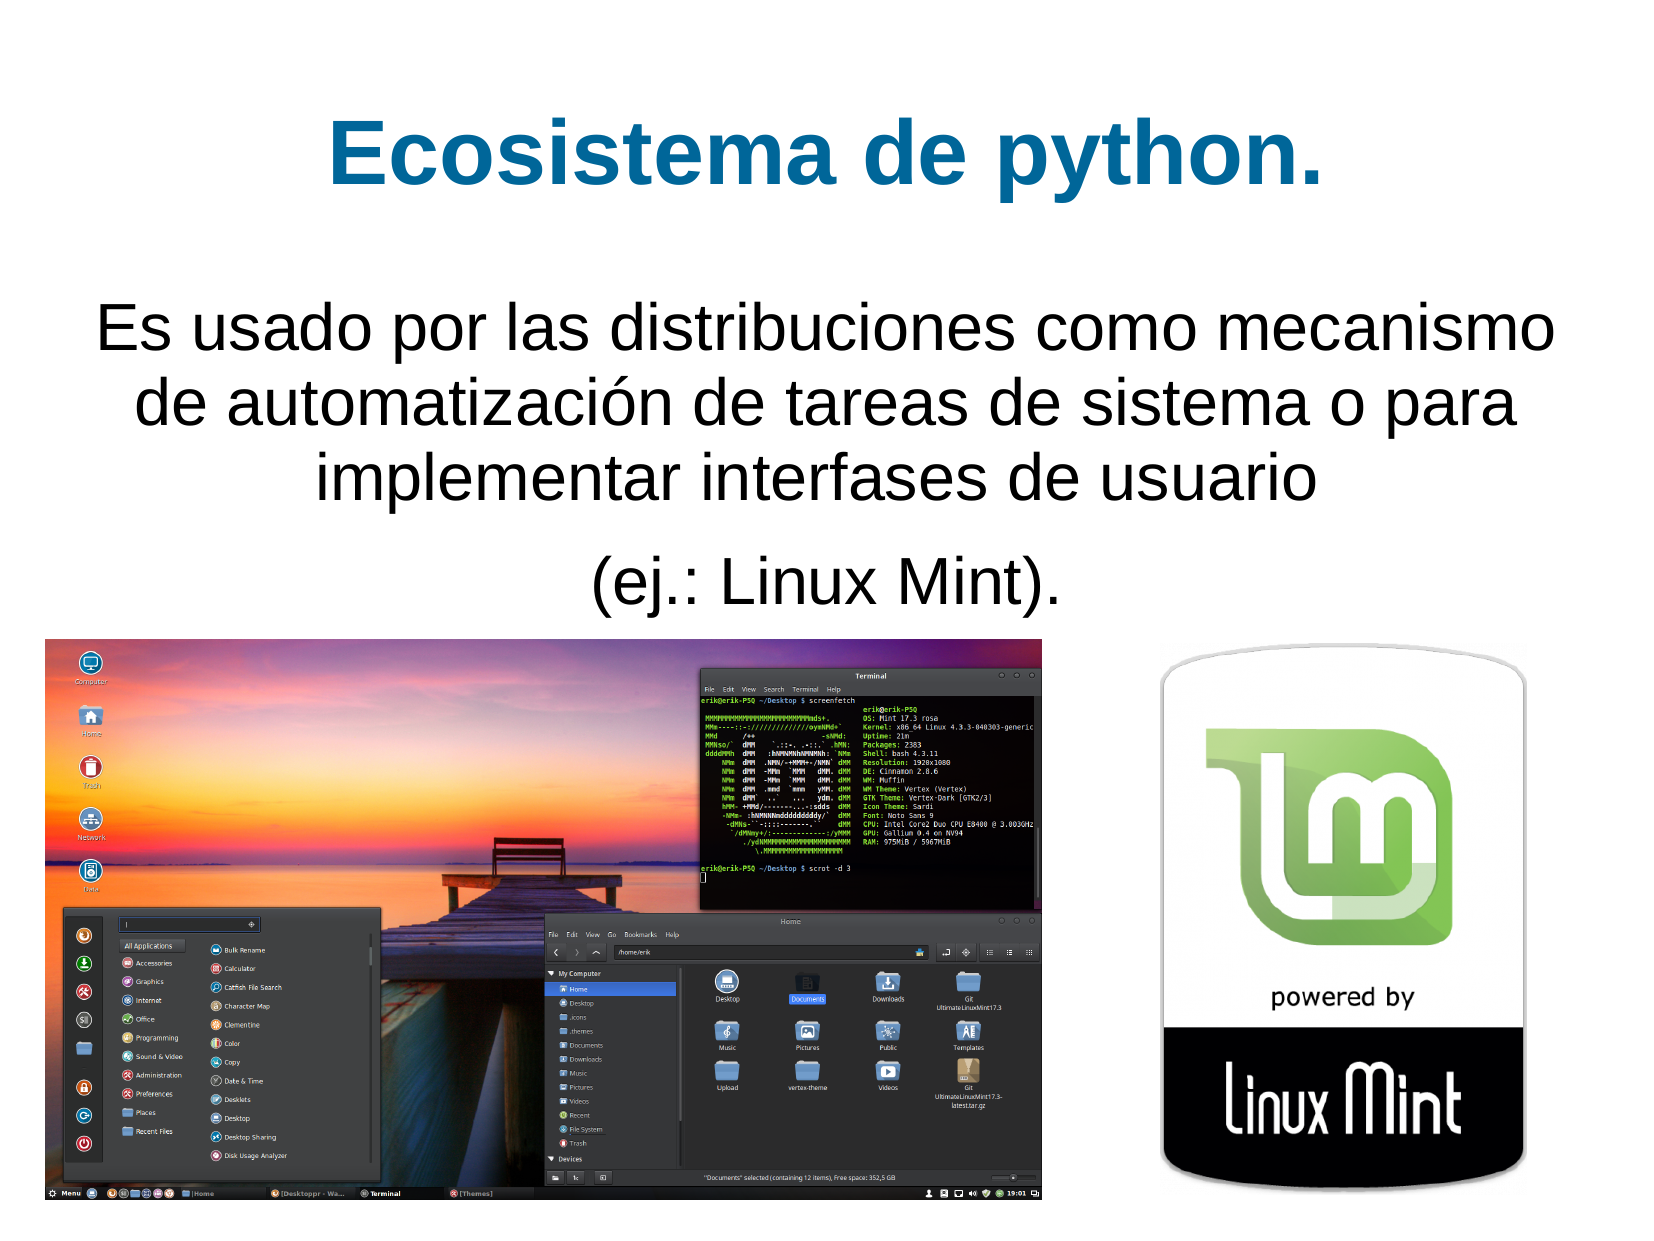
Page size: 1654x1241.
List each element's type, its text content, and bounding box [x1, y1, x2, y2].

picture [1068, 643, 1619, 1195]
picture [45, 639, 1042, 1201]
title Ecosistema de python. [82, 49, 1571, 257]
list Es usado por las distribuciones como mecanismo de automatización de tareas de sistema o para implementar interfases de usuario (ej.: Linux Mint). [82, 290, 1571, 1010]
